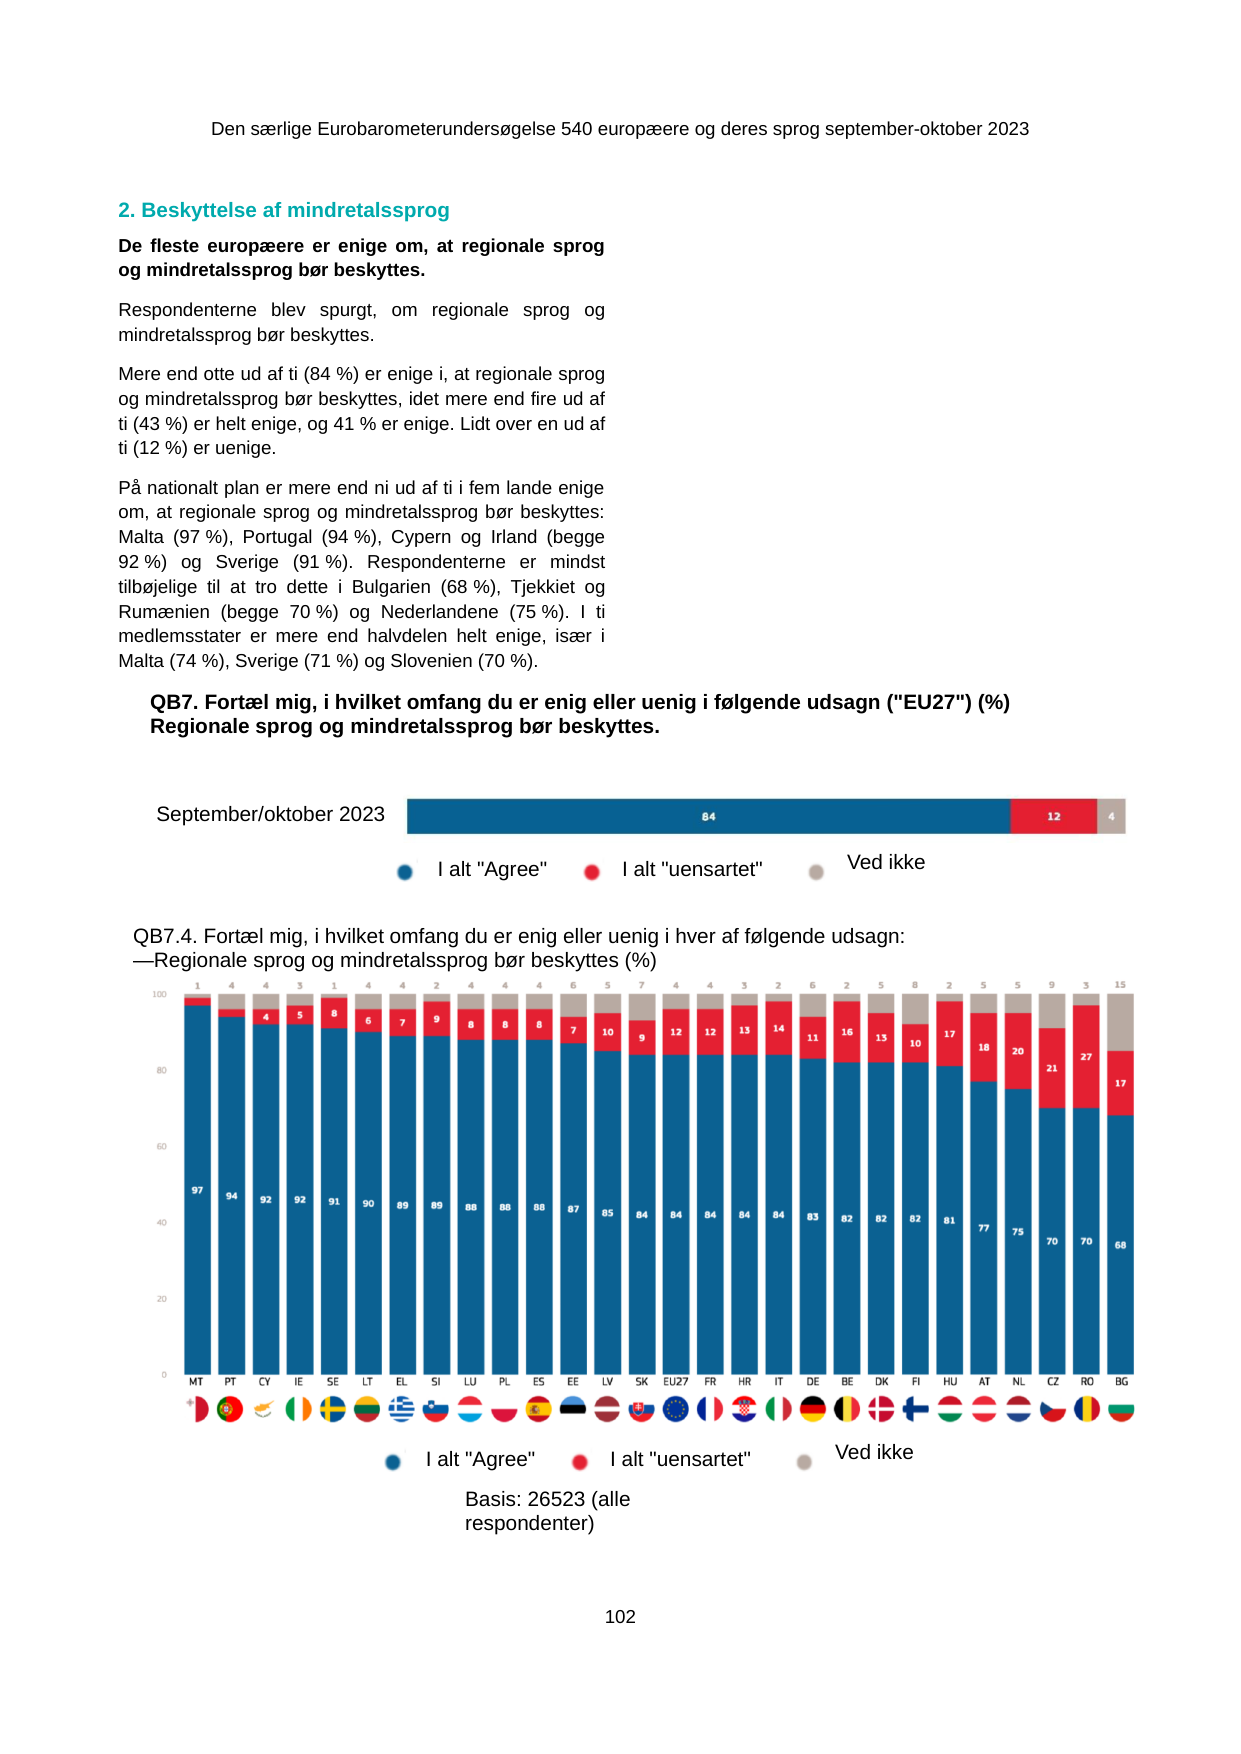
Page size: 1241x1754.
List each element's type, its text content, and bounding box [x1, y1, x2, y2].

picture [401, 789, 1134, 843]
picture [143, 978, 1138, 1427]
text På nationalt plan er mere end ni ud af ti i fem lande enige om, at regionale sprog og mindretalssprog bør beskyttes: Malta (97 %), Portugal (94 %), Cypern og Irland (begge 92 %) og Sverige (91 %). Respondenterne er mindst tilbøjelige til at tro dette i Bulgarien (68 %), Tjekkiet og Rumænien (begge 70 %) og Nederlandene (75 %). I ti medlemsstater er mere end halvdelen helt enige, især i Malta (74 %), Sverige (71 %) og Slovenien (70 %). [118, 476, 605, 672]
picture [378, 1437, 815, 1482]
text Respondenterne blev spurgt, om regionale sprog og mindretalssprog bør beskyttes. [118, 298, 605, 345]
text De fleste europæere er enige om, at regionale sprog og mindretalssprog bør beskyttes. [118, 234, 605, 281]
subtitle 2. Beskyttelse af mindretalssprog [118, 198, 605, 222]
text Mere end otte ud af ti (84 %) er enige i, at regionale sprog og mindretalssprog bør beskyttes, idet mere end fire ud af ti (43 %) er helt enige, og 41 % er enige. Lidt over en ud af ti (12 %) er uenige. [118, 363, 605, 459]
picture [390, 847, 827, 892]
